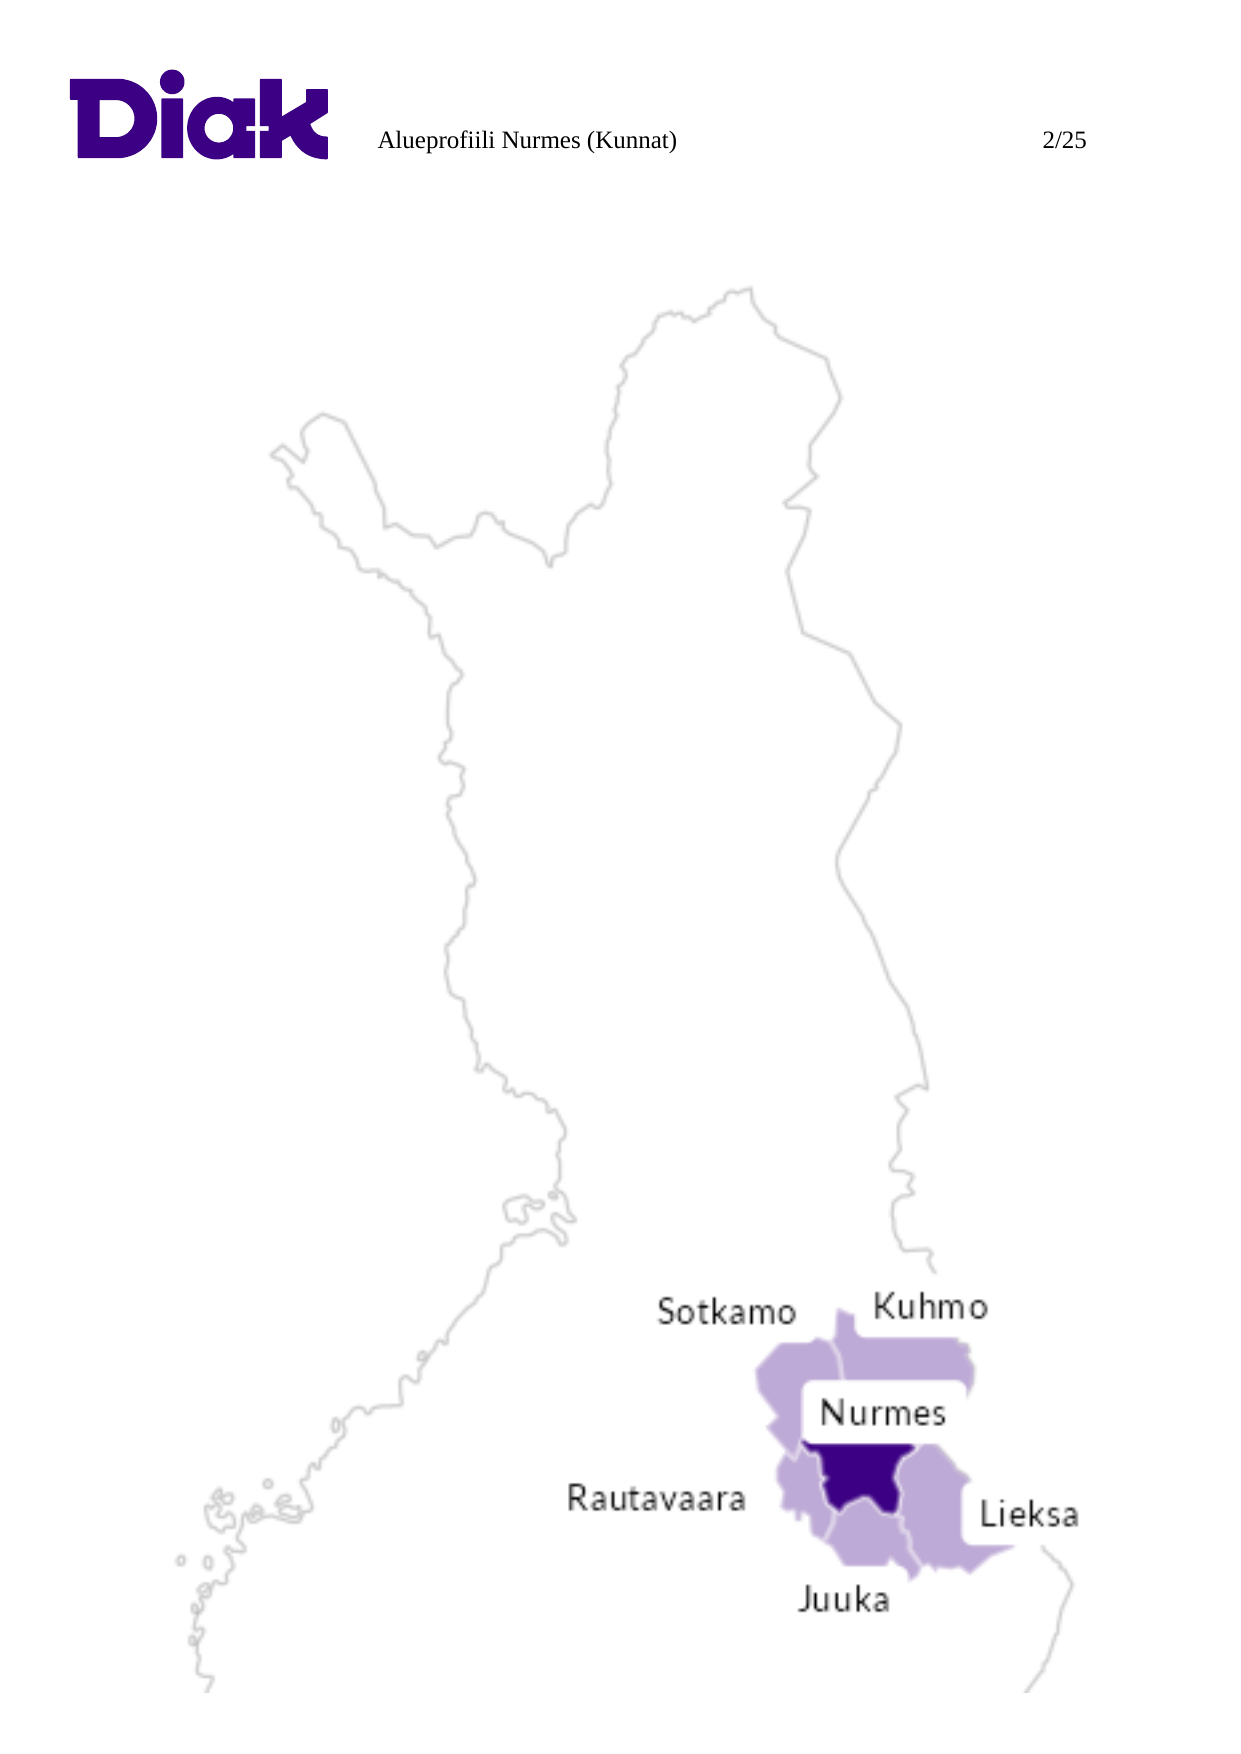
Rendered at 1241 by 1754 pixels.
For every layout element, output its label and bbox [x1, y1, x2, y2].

picture [61, 196, 1179, 1693]
